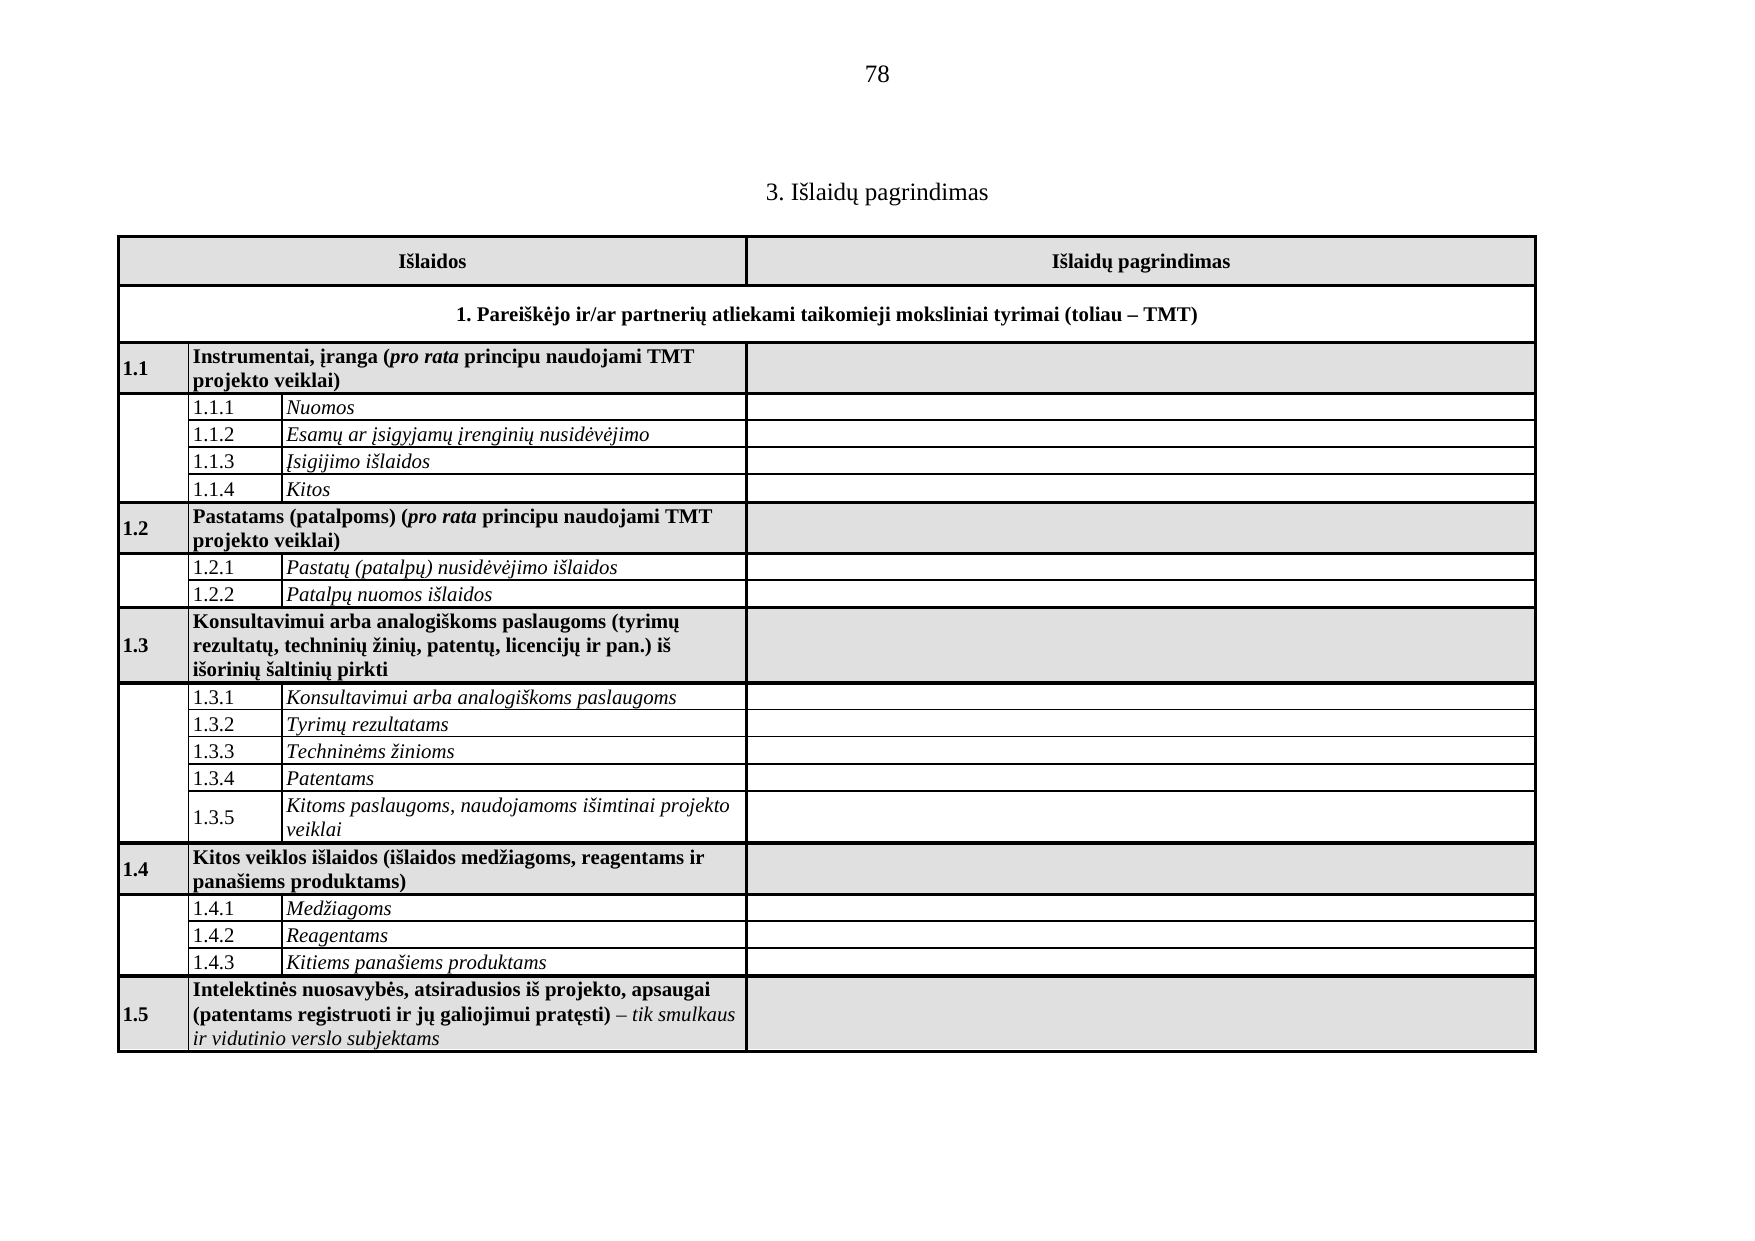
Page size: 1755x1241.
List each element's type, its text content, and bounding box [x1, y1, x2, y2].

table_cell 1.4.3 [189, 949, 281, 974]
table_cell [120, 896, 188, 974]
table_cell Reagentams [283, 922, 745, 947]
table_cell 1.1.2 [189, 421, 281, 446]
table_cell 1.1 [120, 344, 188, 392]
table_cell 1.3.5 [189, 792, 281, 841]
table_cell [748, 792, 1534, 841]
table_cell [748, 737, 1534, 763]
table_cell [748, 609, 1534, 681]
table_cell Kitoms paslaugoms, naudojamoms išimtinai projekto veiklai [283, 792, 745, 841]
table_cell 1.3.3 [189, 737, 281, 763]
table_cell [748, 504, 1534, 552]
table_cell 1.1.3 [189, 448, 281, 473]
table_cell Įsigijimo išlaidos [283, 448, 745, 473]
table_cell 1.3.2 [189, 710, 281, 736]
table_cell [748, 475, 1534, 501]
table_cell [748, 845, 1534, 893]
table_cell 1.2.2 [189, 581, 281, 606]
table_cell [748, 421, 1534, 446]
table_cell [120, 555, 188, 606]
table_header Išlaidos [120, 238, 745, 284]
table_header Išlaidų pagrindimas [748, 238, 1534, 284]
table_cell 1.3 [120, 609, 188, 681]
table_cell [748, 710, 1534, 736]
table_cell Pastatams (patalpoms) (pro rata principu naudojami TMT projekto veiklai) [189, 504, 745, 552]
table_cell [748, 765, 1534, 790]
table_cell [748, 922, 1534, 947]
table_cell Esamų ar įsigyjamų įrenginių nusidėvėjimo [283, 421, 745, 446]
table_cell [748, 949, 1534, 974]
table_cell [120, 685, 188, 841]
table_cell [120, 395, 188, 501]
table_cell 1.2 [120, 504, 188, 552]
text 3. Išlaidų pagrindimas [118, 177, 1636, 206]
table_cell Patentams [283, 765, 745, 790]
table_cell 1.4 [120, 845, 188, 893]
table_cell Intelektinės nuosavybės, atsiradusios iš projekto, apsaugai (patentams registruoti ir jų galiojimui pratęsti) – tik smulkaus ir vidutinio verslo subjektams [189, 978, 745, 1049]
table_cell Kitos veiklos išlaidos (išlaidos medžiagoms, reagentams ir panašiems produktams) [189, 845, 745, 893]
table_cell [748, 581, 1534, 606]
table_cell [748, 344, 1534, 392]
table_cell Tyrimų rezultatams [283, 710, 745, 736]
table_cell Kitos [283, 475, 745, 501]
table_cell Patalpų nuomos išlaidos [283, 581, 745, 606]
table_cell Instrumentai, įranga (pro rata principu naudojami TMT projekto veiklai) [189, 344, 745, 392]
table_cell 1. Pareiškėjo ir/ar partnerių atliekami taikomieji moksliniai tyrimai (toliau – TMT) [120, 287, 1534, 341]
table_cell [748, 978, 1534, 1049]
table_cell 1.5 [120, 978, 188, 1049]
table_cell 1.1.4 [189, 475, 281, 501]
table_cell Konsultavimui arba analogiškoms paslaugoms (tyrimų rezultatų, techninių žinių, patentų, licencijų ir pan.) iš išorinių šaltinių pirkti [189, 609, 745, 681]
table_cell Kitiems panašiems produktams [283, 949, 745, 974]
table_cell [748, 448, 1534, 473]
table_cell 1.4.2 [189, 922, 281, 947]
table_cell Techninėms žinioms [283, 737, 745, 763]
table_cell 1.3.4 [189, 765, 281, 790]
